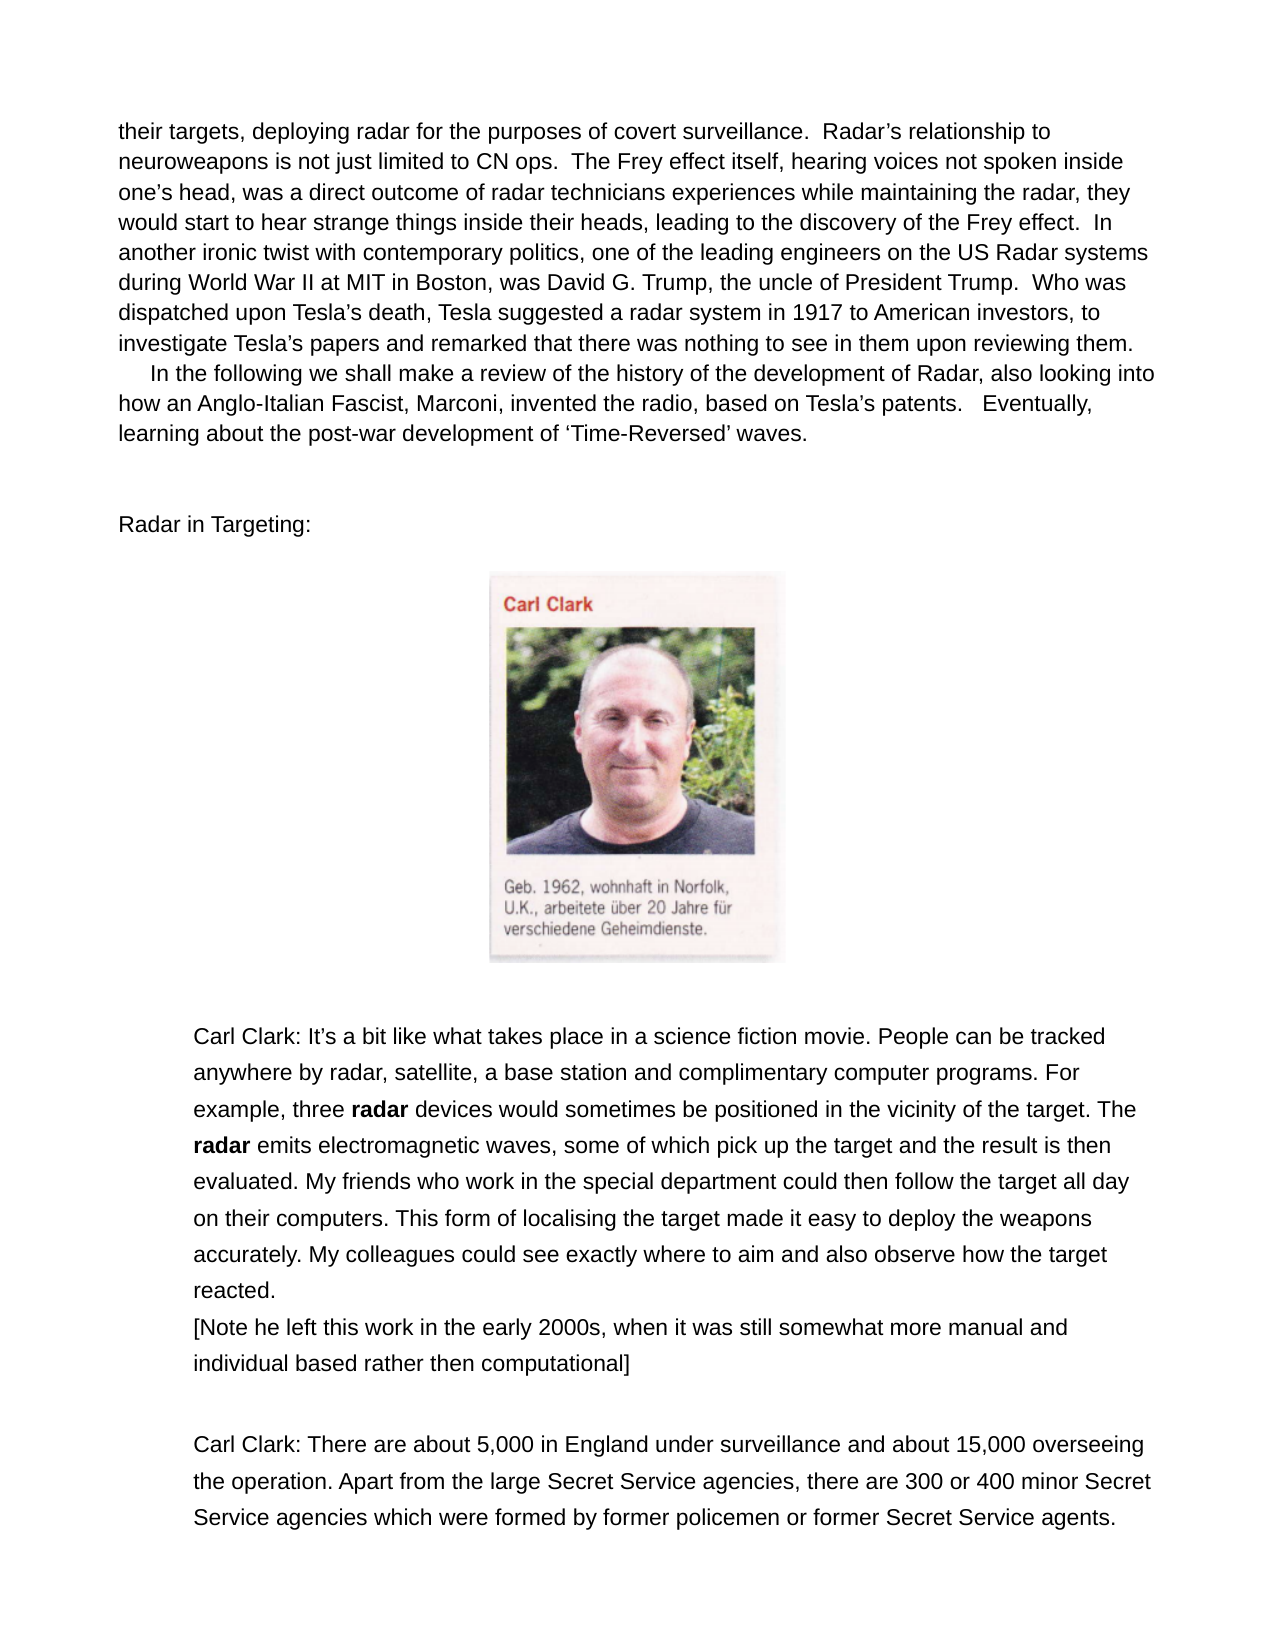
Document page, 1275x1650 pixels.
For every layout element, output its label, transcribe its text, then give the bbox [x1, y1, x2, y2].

text Carl Clark: It’s a bit like what takes place in a science fiction movie. People can be tracked anywhere by radar, satellite, a base station and complimentary computer programs. For example, three radar devices would sometimes be positioned in the vicinity of the target. The radar emits electromagnetic waves, some of which pick up the target and the result is then evaluated. My friends who work in the special department could then follow the target all day on their computers. This form of localising the target made it easy to deploy the weapons accurately. My colleagues could see exactly where to aim and also observe how the target reacted. [193, 1023, 1157, 1304]
text their targets, deploying radar for the purposes of covert surveillance. Radar’s relationship to neuroweapons is not just limited to CN ops. The Frey effect itself, hearing voices not spoken inside one’s head, was a direct outcome of radar technicians experiences while maintaining the radar, they would start to hear strange things inside their heads, leading to the discovery of the Frey effect. In another ironic twist with contemporary politics, one of the leading engineers on the US Radar systems during World War II at MIT in Boston, was David G. Trump, the uncle of President Trump. Who was dispatched upon Tesla’s death, Tesla suggested a radar system in 1917 to American investors, to investigate Tesla’s papers and remarked that there was nothing to see in them upon reviewing them. [118, 118, 1157, 356]
text In the following we shall make a review of the history of the development of Radar, also looking into how an Anglo-Italian Fascist, Marconi, invented the radio, based on Tesla’s patents. Eventually, learning about the post-war development of ‘Time-Reversed’ waves. [118, 360, 1157, 447]
text [Note he left this work in the early 2000s, when it was still somewhat more manual and individual based rather then computational] [193, 1314, 1157, 1376]
text Carl Clark: There are about 5,000 in England under surveillance and about 15,000 overseeing the operation. Apart from the large Secret Service agencies, there are 300 or 400 minor Secret Service agencies which were formed by former policemen or former Secret Service agents. [193, 1431, 1157, 1530]
picture [489, 571, 786, 963]
text Radar in Targeting: [118, 511, 1157, 537]
